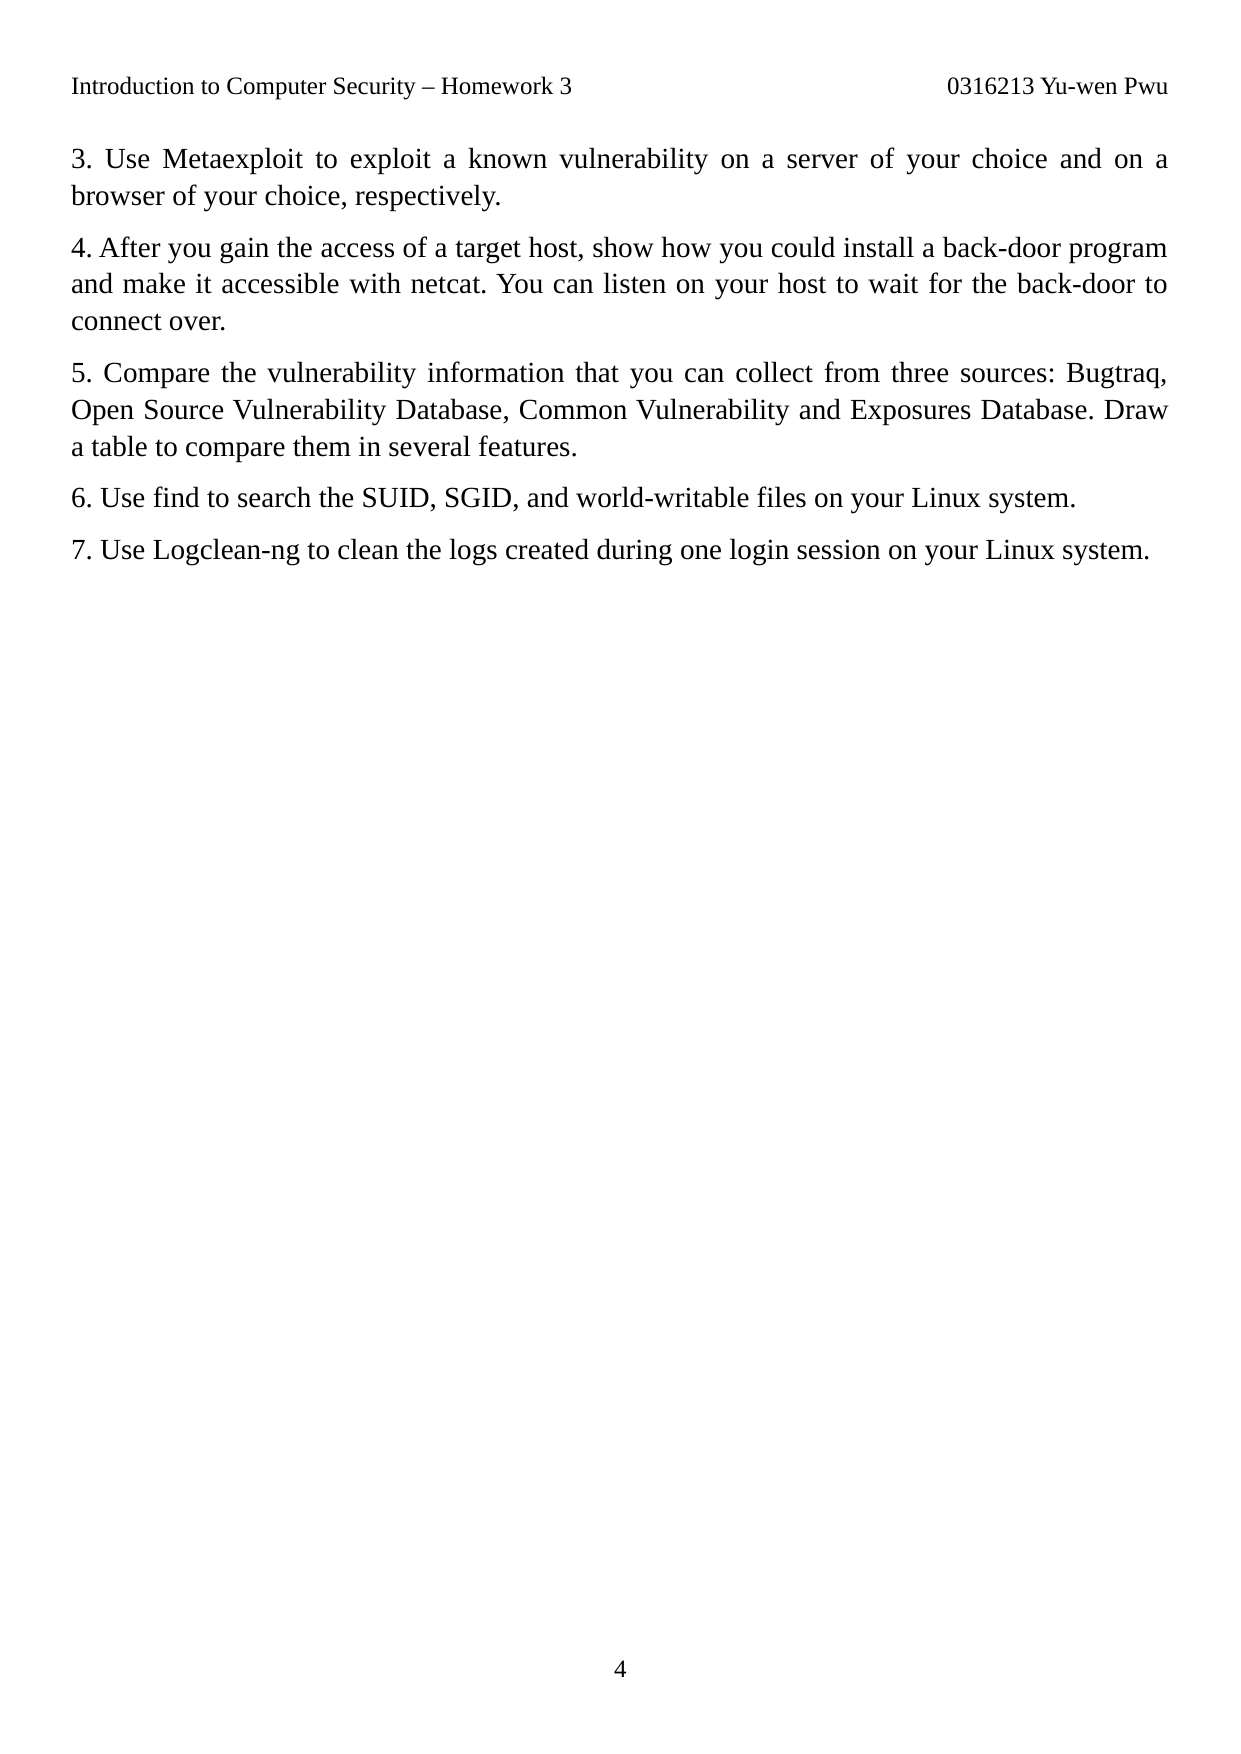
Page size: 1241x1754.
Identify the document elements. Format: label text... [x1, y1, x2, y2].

text 5. Compare the vulnerability information that you can collect from three sources: Bugtraq, Open Source Vulnerability Database, Common Vulnerability and Exposures Database. Draw a table to compare them in several features. [71, 355, 1169, 462]
text 6. Use find to search the SUID, SGID, and world-writable files on your Linux system. [71, 481, 1169, 514]
text 7. Use Logclean-ng to clean the logs created during one login session on your Linux system. [71, 532, 1169, 566]
text 4. After you gain the access of a target host, show how you could install a back-door program and make it accessible with netcat. You can listen on your host to wait for the back-door to connect over. [71, 230, 1169, 337]
text 3. Use Metaexploit to exploit a known vulnerability on a server of your choice and on a browser of your choice, respectively. [71, 141, 1169, 212]
